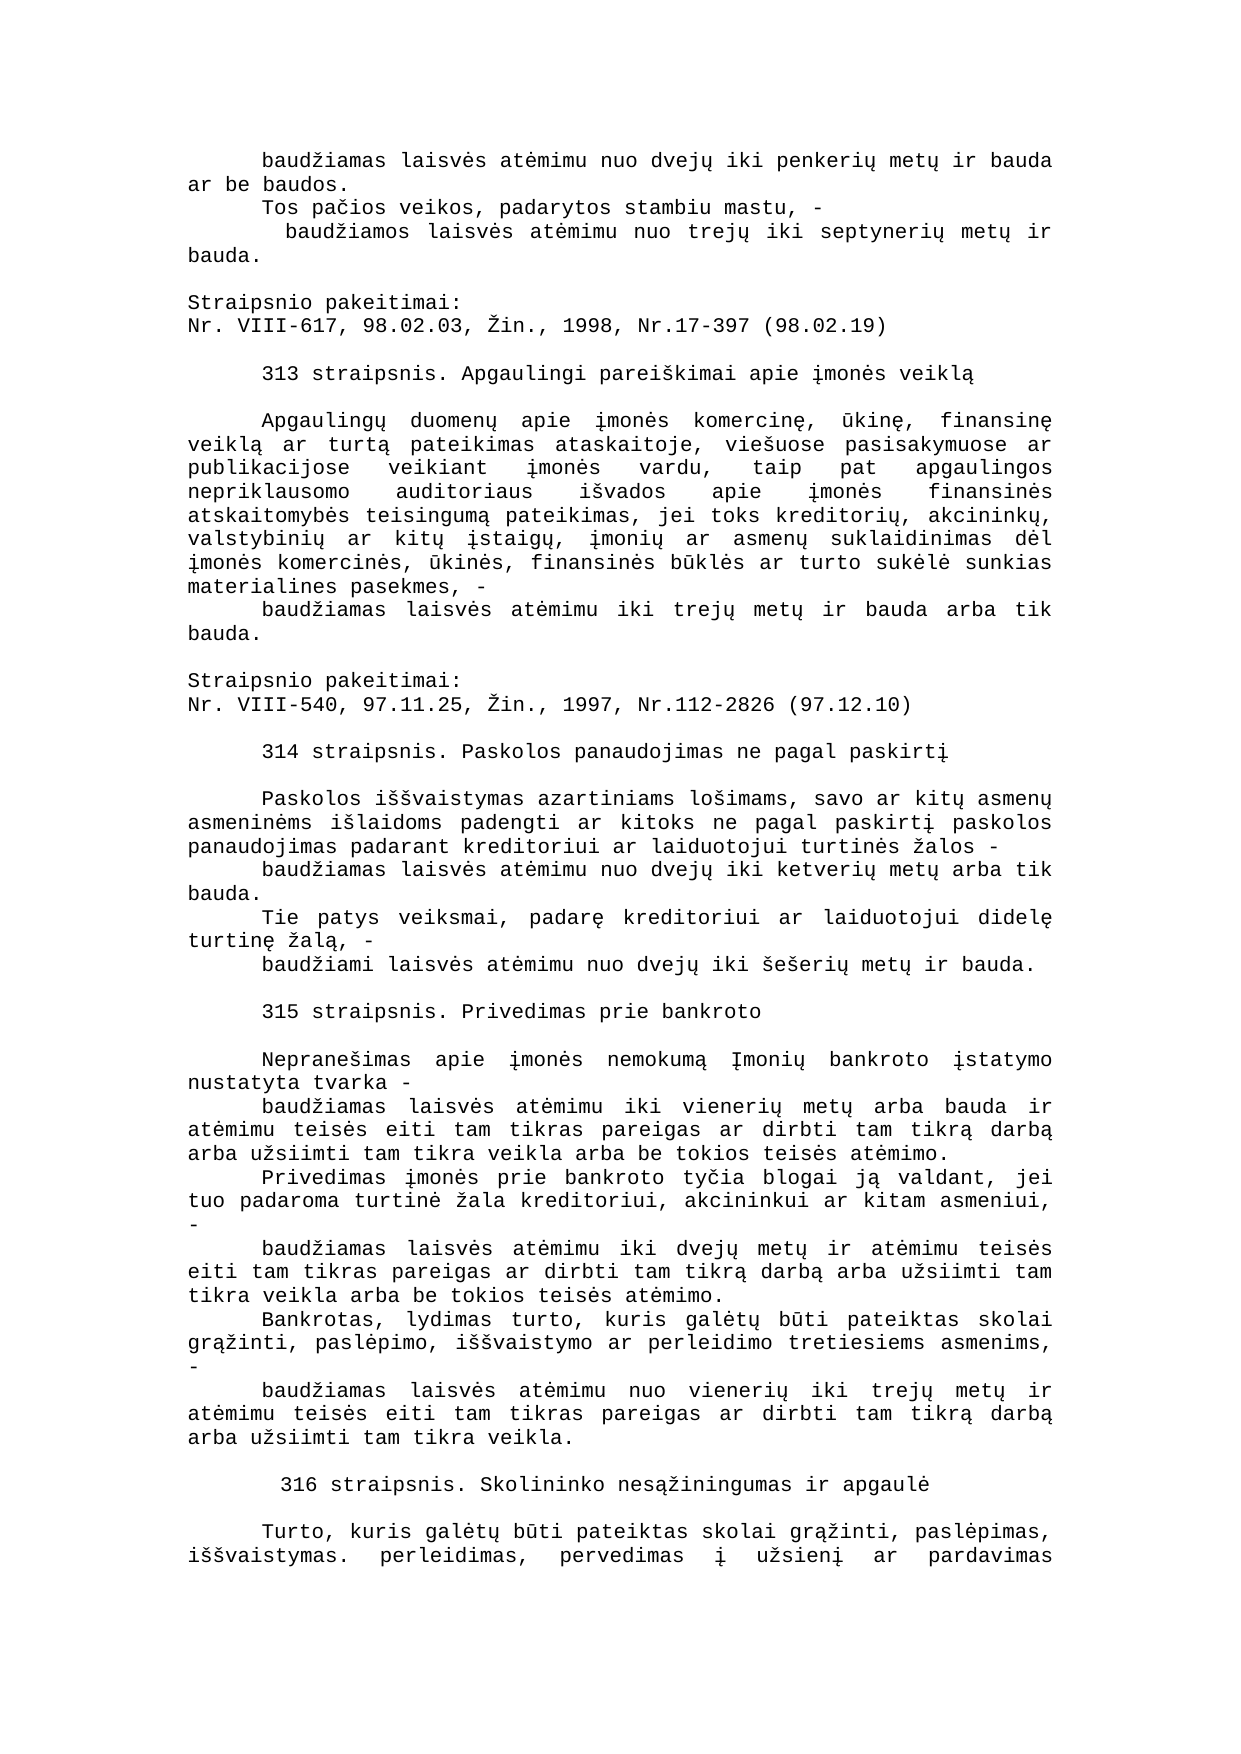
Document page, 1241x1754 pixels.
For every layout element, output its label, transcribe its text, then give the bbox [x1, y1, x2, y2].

text baudžiamas laisvės atėmimu iki vienerių metų arba bauda ir atėmimu teisės eiti tam tikras pareigas ar dirbti tam tikrą darbą arba užsiimti tam tikra veikla arba be tokios teisės atėmimo. [187, 1096, 1053, 1167]
text Turto, kuris galėtų būti pateiktas skolai grąžinti, paslėpimas, iššvaistymas. perleidimas, pervedimas į užsienį ar pardavimas [187, 1521, 1053, 1569]
text baudžiamas laisvės atėmimu nuo dvejų iki ketverių metų arba tik bauda. [187, 859, 1053, 907]
text 316 straipsnis. Skolininko nesąžiningumas ir apgaulė [206, 1474, 1053, 1498]
text 314 straipsnis. Paskolos panaudojimas ne pagal paskirtį [187, 741, 1053, 765]
text Apgaulingų duomenų apie įmonės komercinę, ūkinę, finansinę veiklą ar turtą pateikimas ataskaitoje, viešuose pasisakymuose ar publikacijose veikiant įmonės vardu, taip pat apgaulingos nepriklausomo auditoriaus išvados apie įmonės finansinės atskaitomybės teisingumą pateikimas, jei toks kreditorių, akcininkų, valstybinių ar kitų įstaigų, įmonių ar asmenų suklaidinimas dėl įmonės komercinės, ūkinės, finansinės būklės ar turto sukėlė sunkias materialines pasekmes, - [187, 410, 1053, 599]
text Bankrotas, lydimas turto, kuris galėtų būti pateiktas skolai grąžinti, paslėpimo, iššvaistymo ar perleidimo tretiesiems asmenims, - [187, 1309, 1053, 1379]
text baudžiamas laisvės atėmimu iki trejų metų ir bauda arba tik bauda. [187, 599, 1053, 647]
text Nr. VIII-540, 97.11.25, Žin., 1997, Nr.112-2826 (97.12.10) [187, 694, 1053, 717]
text Nepranešimas apie įmonės nemokumą Įmonių bankroto įstatymo nustatyta tvarka - [187, 1048, 1053, 1096]
text baudžiami laisvės atėmimu nuo dvejų iki šešerių metų ir bauda. [187, 954, 1053, 978]
text Tos pačios veikos, padarytos stambiu mastu, - [187, 197, 1053, 221]
text Straipsnio pakeitimai: [187, 670, 1053, 694]
text Nr. VIII-617, 98.02.03, Žin., 1998, Nr.17-397 (98.02.19) [187, 316, 1053, 339]
text Tie patys veiksmai, padarę kreditoriui ar laiduotojui didelę turtinę žalą, - [187, 907, 1053, 954]
text Paskolos iššvaistymas azartiniams lošimams, savo ar kitų asmenų asmeninėms išlaidoms padengti ar kitoks ne pagal paskirtį paskolos panaudojimas padarant kreditoriui ar laiduotojui turtinės žalos - [187, 788, 1053, 859]
text baudžiamos laisvės atėmimu nuo trejų iki septynerių metų ir bauda. [187, 221, 1053, 268]
text 313 straipsnis. Apgaulingi pareiškimai apie įmonės veiklą [187, 363, 1053, 386]
text baudžiamas laisvės atėmimu iki dvejų metų ir atėmimu teisės eiti tam tikras pareigas ar dirbti tam tikrą darbą arba užsiimti tam tikra veikla arba be tokios teisės atėmimo. [187, 1238, 1053, 1309]
text Privedimas įmonės prie bankroto tyčia blogai ją valdant, jei tuo padaroma turtinė žala kreditoriui, akcininkui ar kitam asmeniui, - [187, 1167, 1053, 1238]
text baudžiamas laisvės atėmimu nuo vienerių iki trejų metų ir atėmimu teisės eiti tam tikras pareigas ar dirbti tam tikrą darbą arba užsiimti tam tikra veikla. [187, 1379, 1053, 1451]
text 315 straipsnis. Privedimas prie bankroto [187, 1001, 1053, 1025]
text Straipsnio pakeitimai: [187, 292, 1053, 316]
text baudžiamas laisvės atėmimu nuo dvejų iki penkerių metų ir bauda ar be baudos. [187, 150, 1053, 197]
